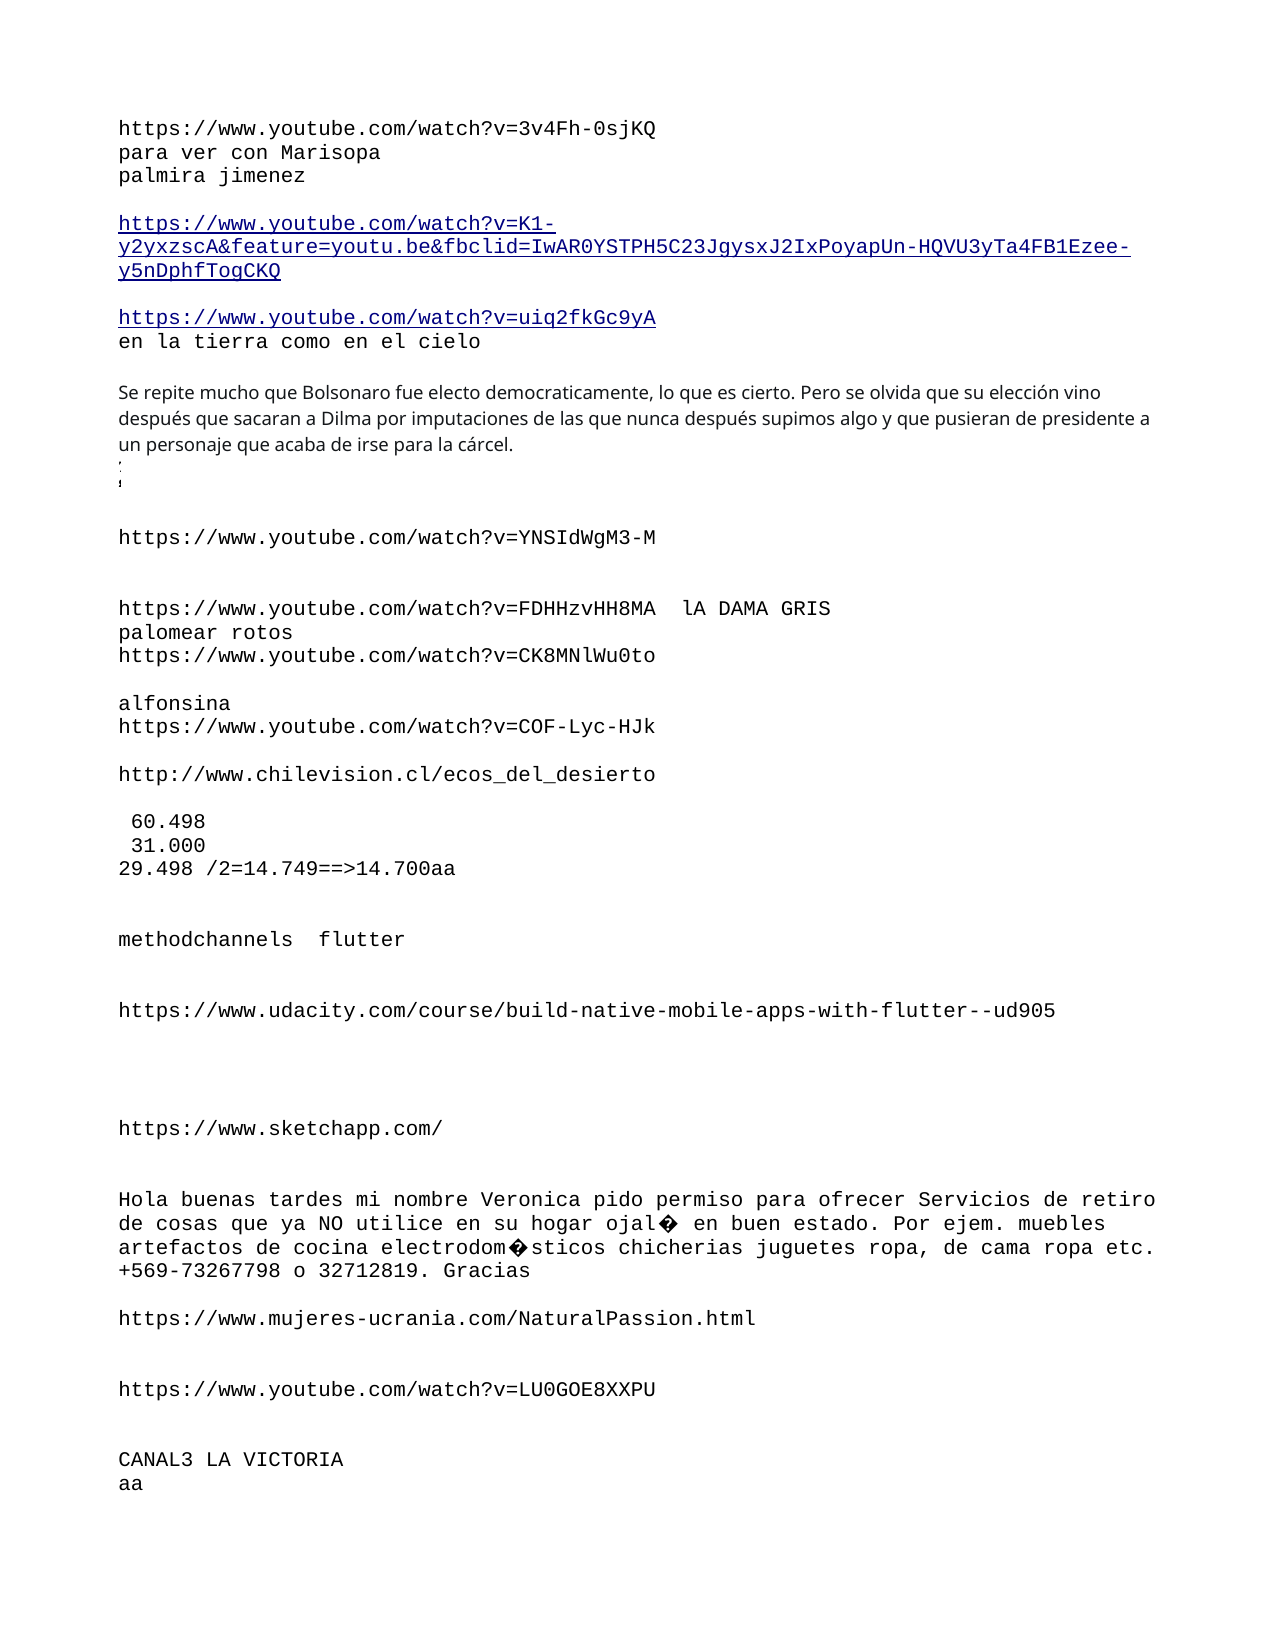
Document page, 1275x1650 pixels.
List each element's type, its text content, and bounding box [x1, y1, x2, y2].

text https://www.udacity.com/course/build-native-mobile-apps-with-flutter--ud905 [118, 1000, 1157, 1024]
text 31.000 [118, 835, 1157, 858]
text CANAL3 LA VICTORIA [118, 1449, 1157, 1473]
text http://www.chilevision.cl/ecos_del_desierto [118, 764, 1157, 787]
text Se repite mucho que Bolsonaro fue electo democraticamente, lo que es cierto. Pero se olvida que su elección vino después que sacaran a Dilma por imputaciones de las que nunca después supimos algo y que pusieran de presidente a un personaje que acaba de irse para la cárcel. [118, 378, 1157, 457]
text en la tierra como en el cielo [118, 331, 1157, 354]
text 60.498 [118, 811, 1157, 835]
text https://www.youtube.com/watch?v=YNSIdWgM3-M [118, 527, 1157, 551]
text para ver con Marisopa [118, 142, 1157, 165]
text aa [118, 1473, 1157, 1497]
text https://www.youtube.com/watch?v=COF-Lyc-HJk [118, 716, 1157, 740]
text Hola buenas tardes mi nombre Veronica pido permiso para ofrecer Servicios de retiro de cosas que ya NO utilice en su hogar ojal� en buen estado. Por ejem. muebles artefactos de cocina electrodom�sticos chicherias juguetes ropa, de cama ropa etc. +569-73267798 o 32712819. Gracias [118, 1189, 1157, 1284]
text palomear rotos [118, 622, 1157, 646]
text https://www.youtube.com/watch?v=FDHHzvHH8MA lA DAMA GRIS [118, 598, 1157, 622]
text https://www.youtube.com/watch?v=K1-y2yxzscA&feature=youtu.be&fbclid=IwAR0YSTPH5C23JgysxJ2IxPoyapUn-HQVU3yTa4FB1Ezee-y5nDphfTogCKQ [118, 213, 1157, 284]
text https://www.youtube.com/watch?v=LU0GOE8XXPU [118, 1378, 1157, 1402]
text 29.498 /2=14.749==>14.700aa [118, 858, 1157, 882]
text https://www.youtube.com/watch?v=CK8MNlWu0to [118, 646, 1157, 669]
text alfonsina [118, 693, 1157, 716]
text https://www.youtube.com/watch?v=3v4Fh-0sjKQ [118, 118, 1157, 142]
text https://www.mujeres-ucrania.com/NaturalPassion.html [118, 1308, 1157, 1331]
text https://www.sketchapp.com/ [118, 1118, 1157, 1142]
text methodchannels flutter [118, 929, 1157, 953]
text https://www.youtube.com/watch?v=uiq2fkGc9yA [118, 307, 1157, 331]
text palmira jimenez [118, 165, 1157, 189]
